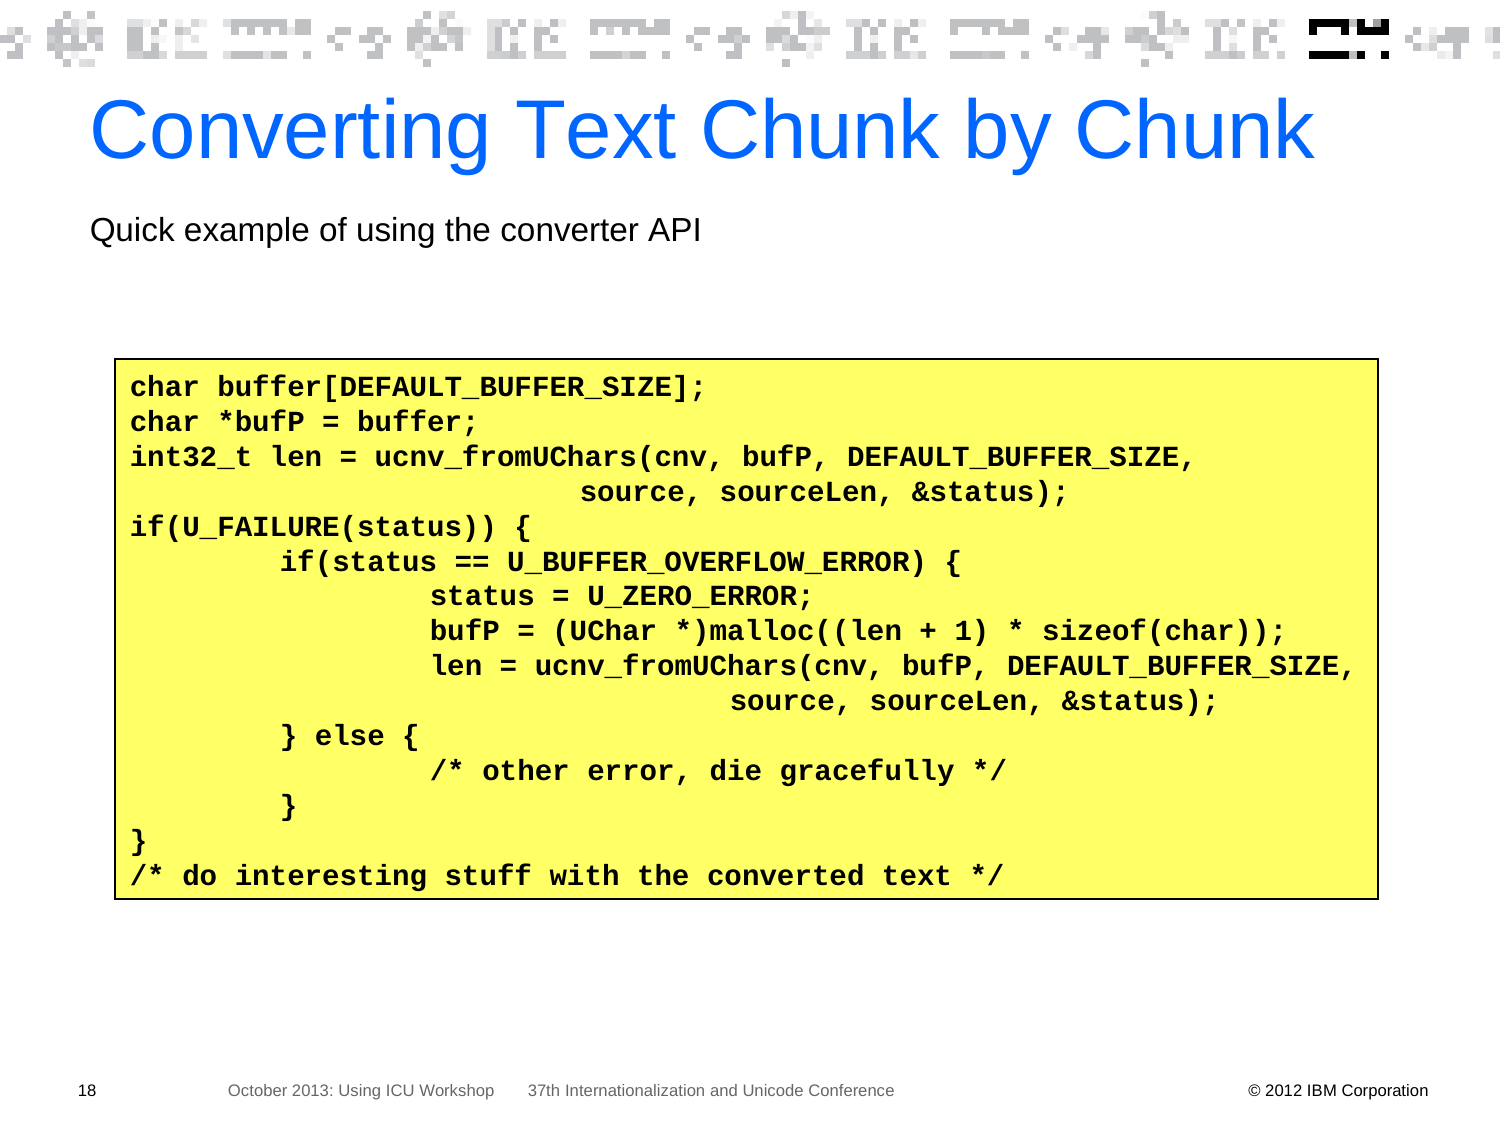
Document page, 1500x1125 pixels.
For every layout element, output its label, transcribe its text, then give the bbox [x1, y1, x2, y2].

list Quick example of using the converter API [75, 200, 1426, 1006]
title Converting Text Chunk by Chunk [75, 74, 1426, 188]
text_box char buffer[DEFAULT_BUFFER_SIZE]; char *bufP = buffer; int32_t len = ucnv_fromUChars(cnv, bufP, DEFAULT_BUFFER_SIZE, source, sourceLen, &status); if(U_FAILURE(status)) { if(status == U_BUFFER_OVERFLOW_ERROR) { status = U_ZERO_ERROR; bufP = (UChar *)malloc((len + 1) * sizeof(char)); len = ucnv_fromUChars(cnv, bufP, DEFAULT_BUFFER_SIZE, source, sourceLen, &status); } else { /* other error, die gracefully */ } } /* do interesting stuff with the converted text */ [115, 359, 1378, 900]
picture [0, 0, 1500, 1066]
